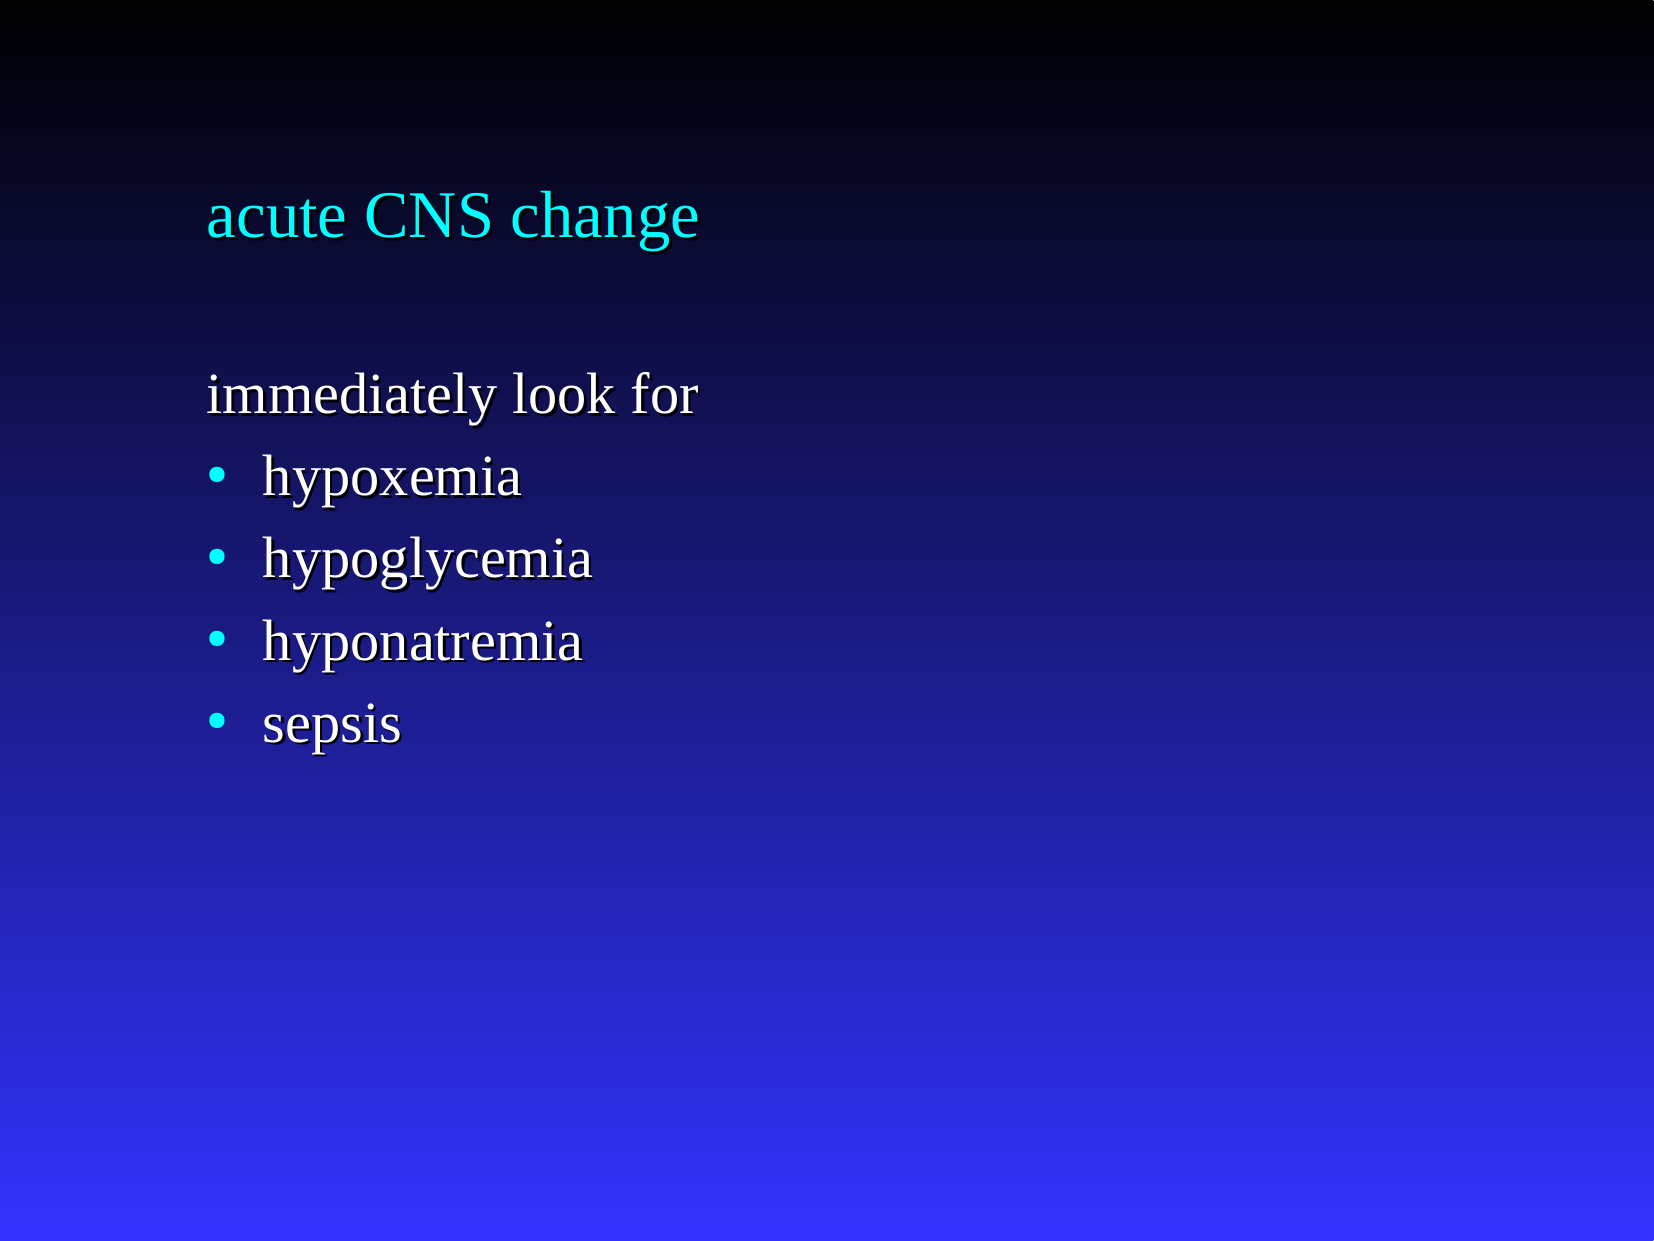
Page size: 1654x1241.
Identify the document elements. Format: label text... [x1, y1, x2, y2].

title acute CNS change [206, 110, 1613, 317]
list immediately look for hypoxemia hypoglycemia hyponatremia sepsis [206, 358, 1613, 1103]
